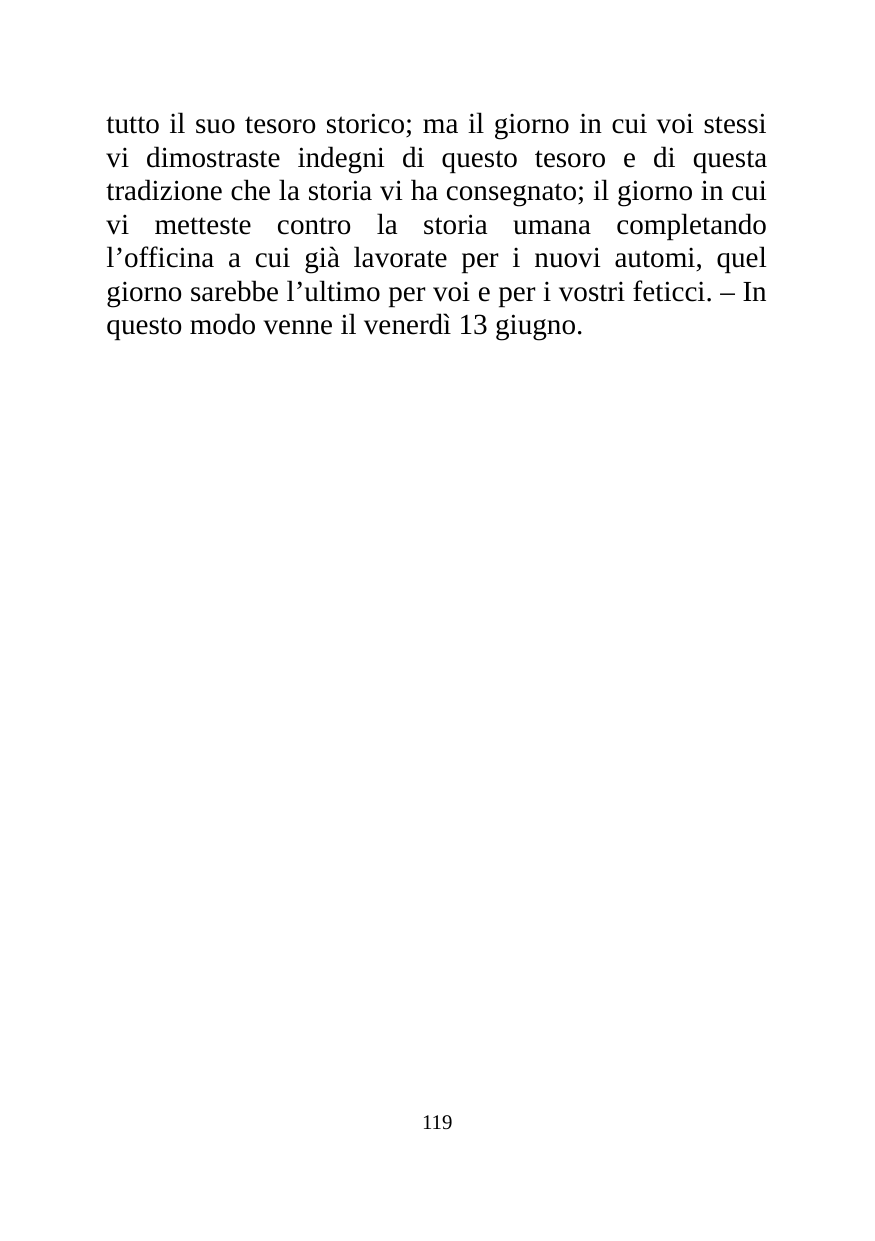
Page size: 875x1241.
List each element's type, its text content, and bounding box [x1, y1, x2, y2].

text tutto il suo tesoro storico; ma il giorno in cui voi stessi vi dimostraste indegni di questo tesoro e di questa tradizione che la storia vi ha consegnato; il giorno in cui vi metteste contro la storia umana completando l’officina a cui già lavorate per i nuovi automi, quel giorno sarebbe l’ultimo per voi e per i vostri feticci. – In questo modo venne il venerdì 13 giugno. [106, 106, 768, 341]
